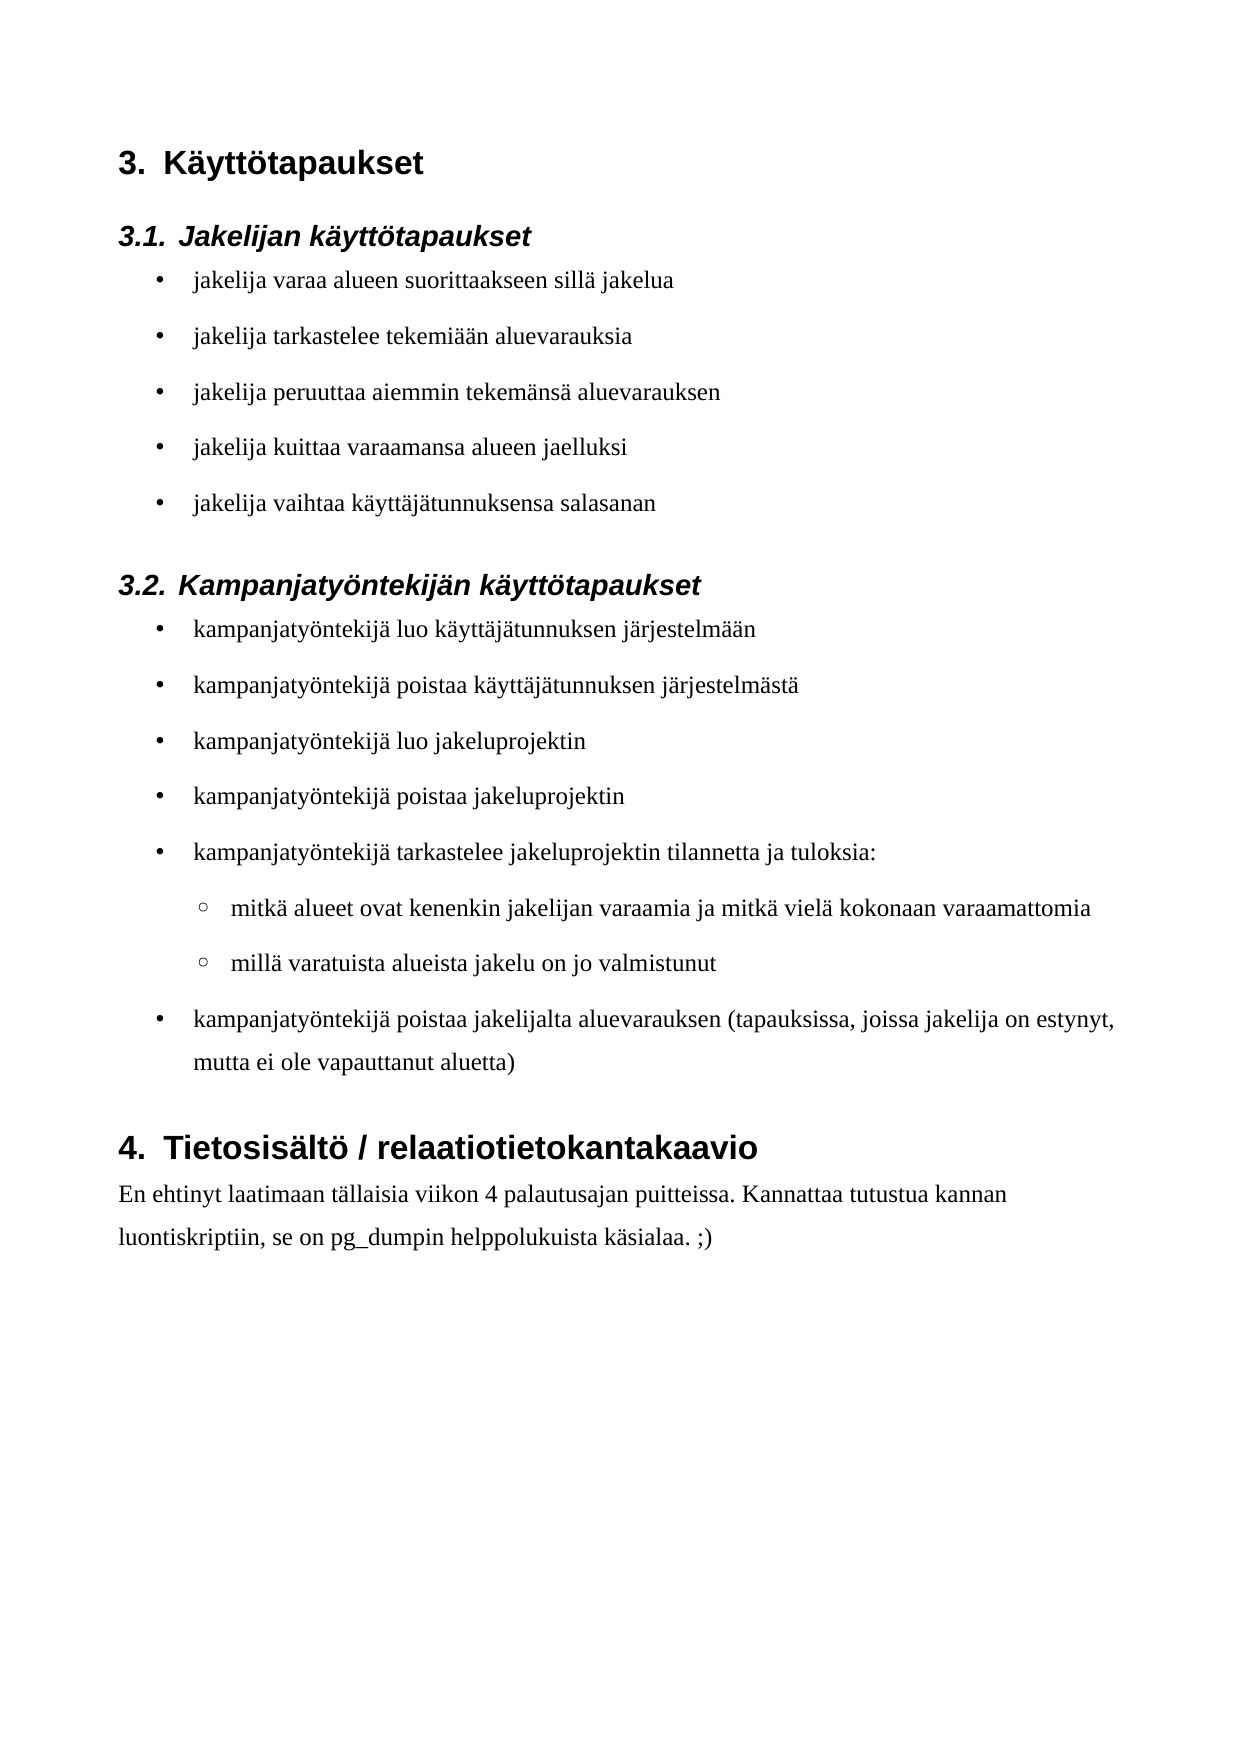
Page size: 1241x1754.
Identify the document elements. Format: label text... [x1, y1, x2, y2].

list jakelija peruuttaa aiemmin tekemänsä aluevarauksen [156, 377, 1122, 405]
list jakelija vaihtaa käyttäjätunnuksensa salasanan [156, 488, 1122, 517]
subtitle Kampanjatyöntekijän käyttötapaukset [118, 568, 1122, 602]
subtitle Tietosisältö / relaatiotietokantakaavio [118, 1128, 1122, 1166]
list jakelija kuittaa varaamansa alueen jaelluksi [156, 432, 1122, 461]
list kampanjatyöntekijä poistaa jakeluprojektin [156, 781, 1122, 810]
list kampanjatyöntekijä tarkastelee jakeluprojektin tilannetta ja tuloksia: [156, 837, 1122, 866]
list jakelija varaa alueen suorittaakseen sillä jakelua [156, 265, 1122, 294]
list kampanjatyöntekijä luo jakeluprojektin [156, 726, 1122, 754]
list millä varatuista alueista jakelu on jo valmistunut [193, 948, 1122, 977]
list kampanjatyöntekijä poistaa käyttäjätunnuksen järjestelmästä [156, 670, 1122, 699]
list kampanjatyöntekijä poistaa jakelijalta aluevarauksen (tapauksissa, joissa jakelija on estynyt, mutta ei ole vapauttanut aluetta) [156, 1004, 1122, 1076]
text En ehtinyt laatimaan tällaisia viikon 4 palautusajan puitteissa. Kannattaa tutustua kannan luontiskriptiin, se on pg_dumpin helppolukuista käsialaa. ;) [118, 1179, 1122, 1251]
list kampanjatyöntekijä luo käyttäjätunnuksen järjestelmään [156, 614, 1122, 643]
list mitkä alueet ovat kenenkin jakelijan varaamia ja mitkä vielä kokonaan varaamattomia [193, 893, 1122, 921]
subtitle Jakelijan käyttötapaukset [118, 219, 1122, 253]
subtitle Käyttötapaukset [118, 143, 1122, 182]
list jakelija tarkastelee tekemiään aluevarauksia [156, 321, 1122, 350]
